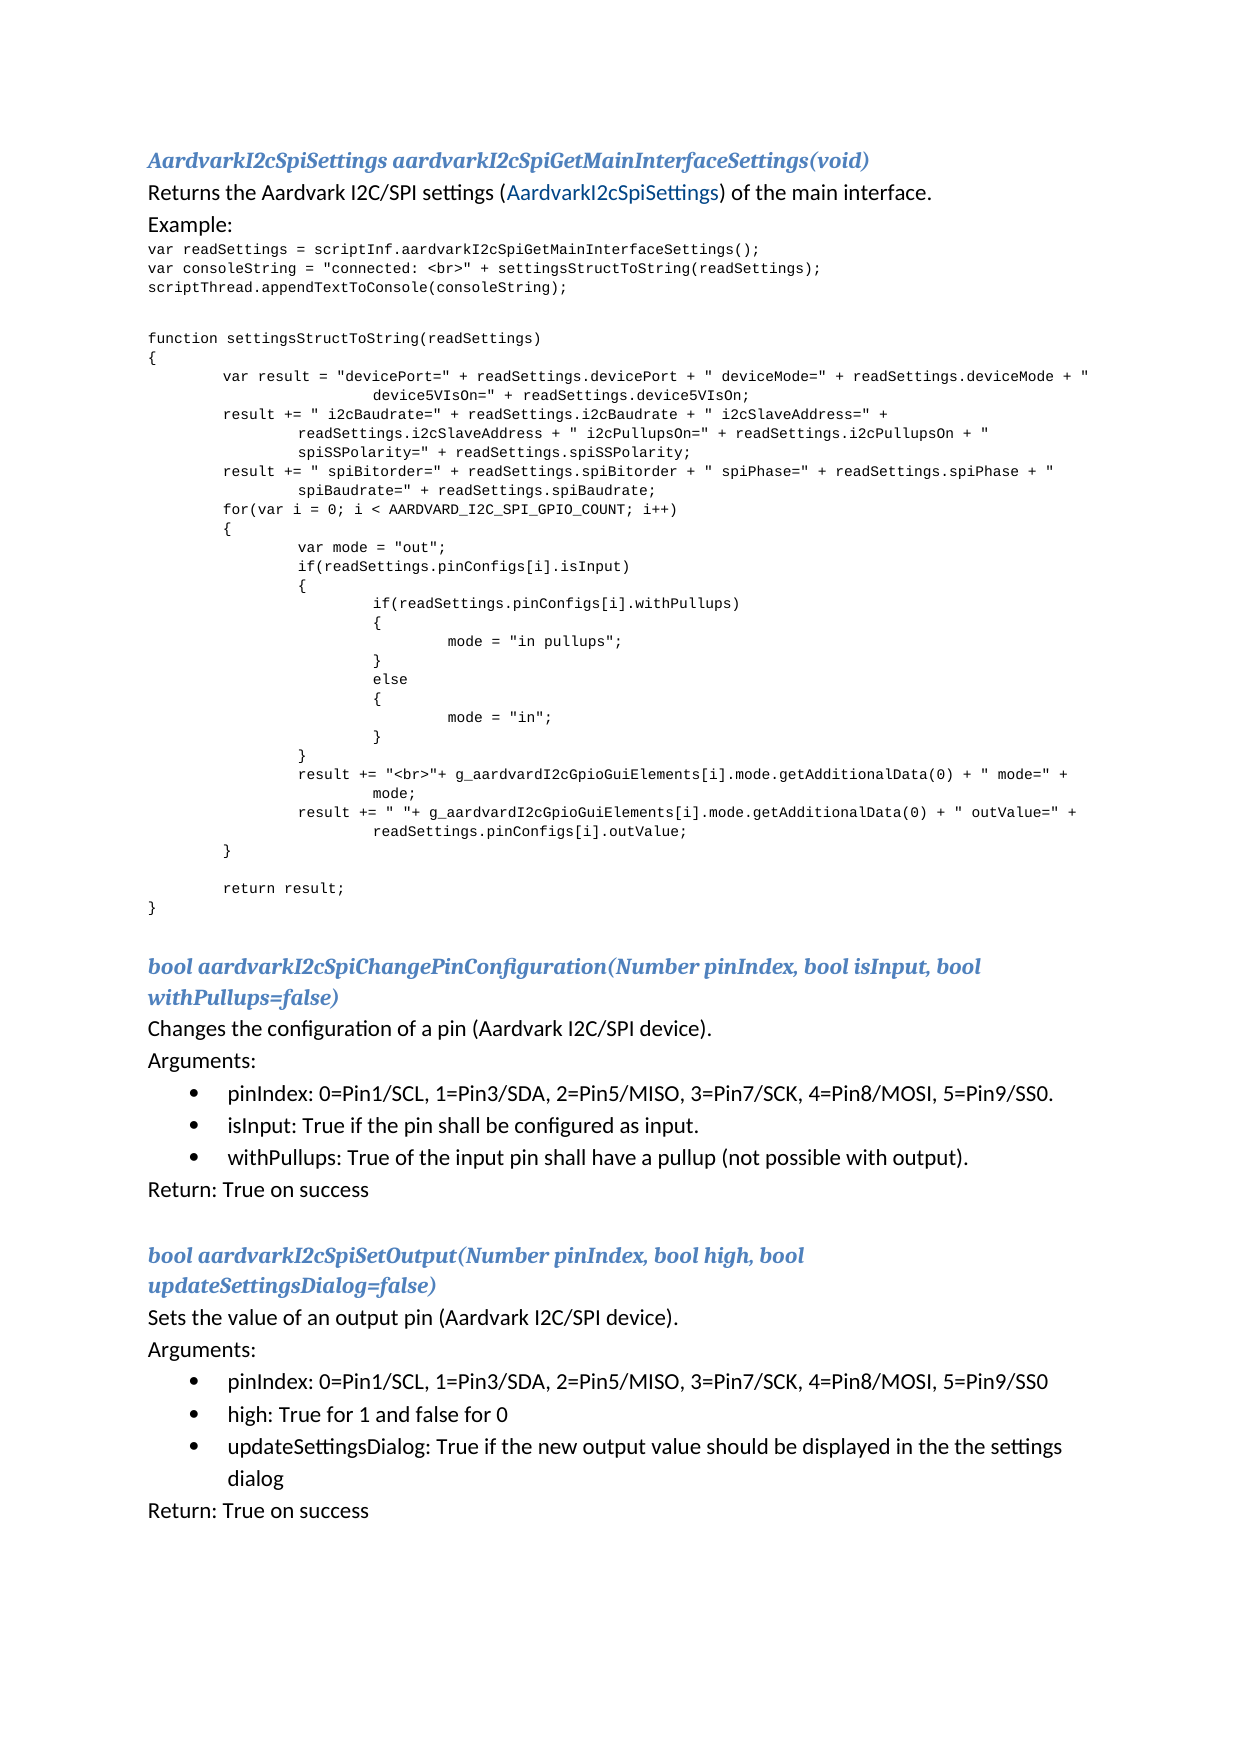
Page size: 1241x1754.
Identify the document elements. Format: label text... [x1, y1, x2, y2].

subtitle bool aardvarkI2cSpiSetOutput(Number pinIndex, bool high, bool updateSettingsDialog=false) [148, 1243, 1093, 1299]
list pinIndex: 0=Pin1/SCL, 1=Pin3/SDA, 2=Pin5/MISO, 3=Pin7/SCK, 4=Pin8/MOSI, 5=Pin9/SS0. [190, 1079, 1093, 1107]
text for(var i = 0; i < AARDVARD_I2C_SPI_GPIO_COUNT; i++) [148, 502, 1093, 518]
text Arguments: [148, 1047, 1093, 1075]
subtitle bool aardvarkI2cSpiChangePinConfiguration(Number pinIndex, bool isInput, bool withPullups=false) [148, 954, 1093, 1011]
text Arguments: [148, 1335, 1093, 1363]
list pinIndex: 0=Pin1/SCL, 1=Pin3/SDA, 2=Pin5/MISO, 3=Pin7/SCK, 4=Pin8/MOSI, 5=Pin9/SS0 [190, 1367, 1093, 1396]
text { [148, 691, 1093, 708]
text { [148, 578, 1093, 594]
text scriptThread.appendTextToConsole(consoleString); [148, 280, 1093, 297]
text result += " i2cBaudrate=" + readSettings.i2cBaudrate + " i2cSlaveAddress=" + readSettings.i2cSlaveAddress + " i2cPullupsOn=" + readSettings.i2cPullupsOn + " spiSSPolarity=" + readSettings.spiSSPolarity; [148, 407, 1093, 462]
list withPullups: True of the input pin shall have a pullup (not possible with output). [190, 1143, 1093, 1171]
text result += " "+ g_aardvardI2cGpioGuiElements[i].mode.getAdditionalData(0) + " outValue=" + readSettings.pinConfigs[i].outValue; [148, 805, 1093, 841]
text var mode = "out"; [148, 540, 1093, 556]
text var readSettings = scriptInf.aardvarkI2cSpiGetMainInterfaceSettings(); [148, 242, 1093, 259]
text Changes the configuration of a pin (Aardvark I2C/SPI device). [148, 1014, 1093, 1042]
text Returns the Aardvark I2C/SPI settings (AardvarkI2cSpiSettings) of the main interface. [148, 178, 1093, 206]
text var consoleString = "connected: <br>" + settingsStructToString(readSettings); [148, 261, 1093, 278]
text { [148, 350, 1093, 367]
list Return: True on success [148, 1496, 1093, 1524]
text } [148, 653, 1093, 670]
text function settingsStructToString(readSettings) [148, 331, 1093, 348]
text return result; [148, 881, 1093, 898]
text mode = "in pullups"; [148, 634, 1093, 651]
text } [148, 900, 1093, 917]
list updateSettingsDialog: True if the new output value should be displayed in the the settings dialog [190, 1432, 1093, 1492]
list high: True for 1 and false for 0 [190, 1400, 1093, 1428]
list Return: True on success [148, 1175, 1093, 1203]
text if(readSettings.pinConfigs[i].isInput) [148, 559, 1093, 575]
text } [148, 843, 1093, 860]
text Sets the value of an output pin (Aardvark I2C/SPI device). [148, 1303, 1093, 1331]
text } [148, 729, 1093, 746]
text { [148, 616, 1093, 632]
text var result = "devicePort=" + readSettings.devicePort + " deviceMode=" + readSettings.deviceMode + " device5VIsOn=" + readSettings.device5VIsOn; [148, 369, 1093, 405]
text else [148, 672, 1093, 689]
text } [148, 748, 1093, 765]
text result += "<br>"+ g_aardvardI2cGpioGuiElements[i].mode.getAdditionalData(0) + " mode=" + mode; [148, 767, 1093, 803]
text if(readSettings.pinConfigs[i].withPullups) [148, 597, 1093, 613]
text mode = "in"; [148, 710, 1093, 727]
text result += " spiBitorder=" + readSettings.spiBitorder + " spiPhase=" + readSettings.spiPhase + " spiBaudrate=" + readSettings.spiBaudrate; [148, 464, 1093, 499]
text Example: [148, 210, 1093, 238]
list isInput: True if the pin shall be configured as input. [190, 1111, 1093, 1139]
text { [148, 521, 1093, 537]
subtitle AardvarkI2cSpiSettings aardvarkI2cSpiGetMainInterfaceSettings(void) [148, 148, 1093, 174]
